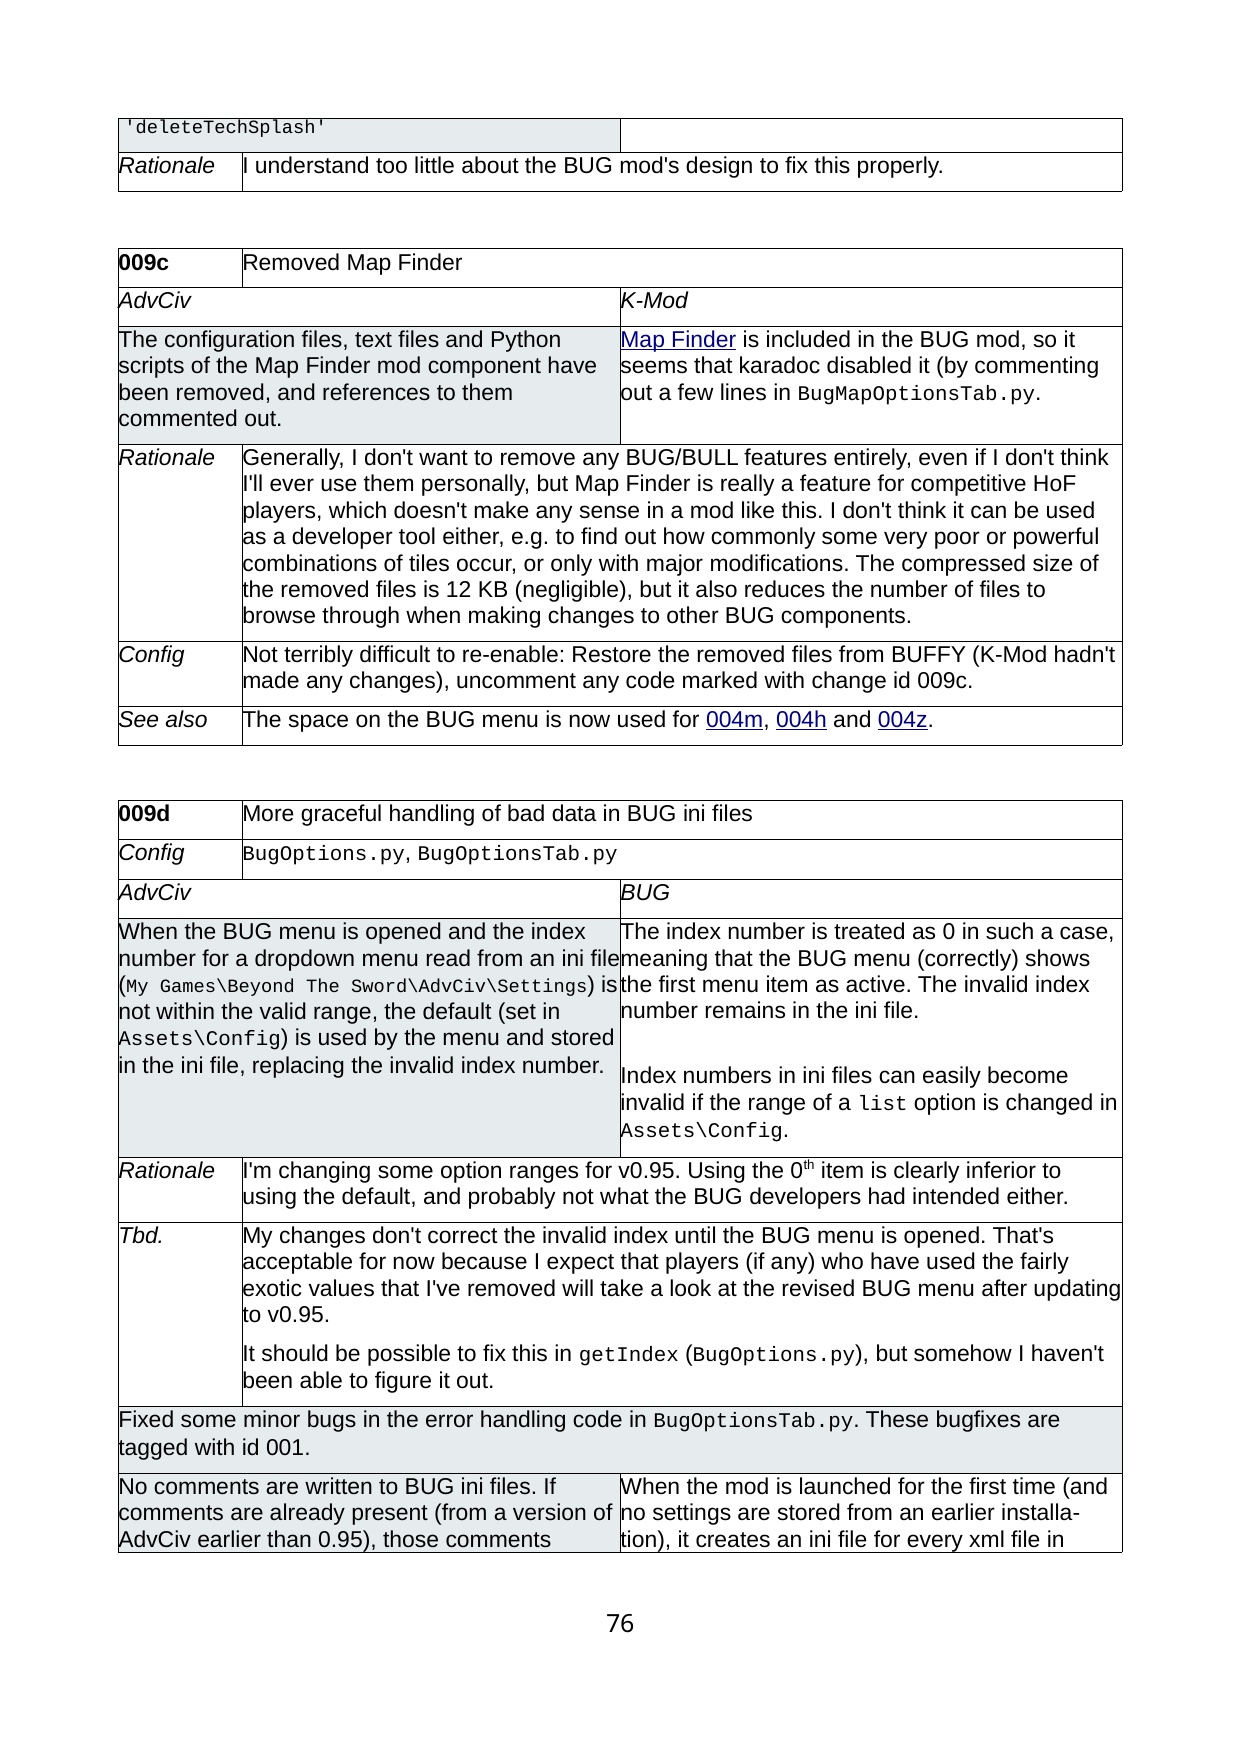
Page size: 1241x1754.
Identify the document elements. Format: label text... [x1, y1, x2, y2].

table_cell Rationale [119, 153, 242, 191]
table_header 009c [119, 249, 242, 287]
table_cell No comments are written to BUG ini files. If comments are already present (from a version of AdvCiv earlier than 0.95), those comments [119, 1474, 620, 1552]
table_cell Rationale [119, 445, 242, 641]
table_cell The index number is treated as 0 in such a case, meaning that the BUG menu (correctly) shows the first menu item as active. The invalid index number remains in the ini file. Index numbers in ini files can easily become invalid if the range of a list option is changed in Assets\Config. [621, 919, 1122, 1157]
table_cell When the mod is launched for the first time (and no settings are stored from an earlier installa­tion), it creates an ini file for every xml file in [621, 1474, 1122, 1552]
table_cell BugOptions.py, BugOptionsTab.py [243, 840, 1122, 879]
table_cell Map Finder is included in the BUG mod, so it seems that karadoc disabled it (by commenting out a few lines in BugMapOptionsTab.py. [621, 327, 1122, 444]
table_cell Tbd. [119, 1223, 242, 1406]
table_cell BUG [621, 880, 1122, 918]
table_cell I'm changing some option ranges for v0.95. Using the 0th item is clearly inferior to using the default, and probably not what the BUG developers had intended either. [243, 1158, 1122, 1222]
table_cell My changes don't correct the invalid index until the BUG menu is opened. That's acceptable for now because I expect that players (if any) who have used the fairly exotic values that I've removed will take a look at the revised BUG menu after updating to v0.95. It should be possible to fix this in getIndex (BugOptions.py), but somehow I haven't been able to figure it out. [243, 1223, 1122, 1406]
table_cell Fixed some minor bugs in the error handling code in BugOptionsTab.py. These bugfixes are tagged with id 001. [119, 1407, 1122, 1473]
table_cell The space on the BUG menu is now used for 004m, 004h and 004z. [243, 707, 1122, 745]
table_cell 'deleteTechSplash' [119, 119, 620, 152]
table_cell When the BUG menu is opened and the index number for a dropdown menu read from an ini file (My Games\Beyond The Sword\AdvCiv\Settings) is not within the valid range, the default (set in Assets\Config) is used by the menu and stored in the ini file, replacing the invalid index number. [119, 919, 620, 1157]
table_cell I understand too little about the BUG mod's design to fix this properly. [243, 153, 1122, 191]
table_cell Config [119, 840, 242, 879]
table_header More graceful handling of bad data in BUG ini files [243, 801, 1122, 839]
table_cell AdvCiv [119, 880, 620, 918]
table_cell Not terribly difficult to re-enable: Restore the removed files from BUFFY (K-Mod hadn't made any changes), uncomment any code marked with change id 009c. [243, 642, 1122, 706]
table_header Removed Map Finder [243, 249, 1122, 287]
table_cell Rationale [119, 1158, 242, 1222]
table_cell AdvCiv [119, 288, 620, 326]
table_cell Config [119, 642, 242, 706]
table_cell [621, 119, 1122, 152]
table_header 009d [119, 801, 242, 839]
table_cell The configuration files, text files and Python scripts of the Map Finder mod component have been removed, and references to them commented out. [119, 327, 620, 444]
table_cell See also [119, 707, 242, 745]
table_cell K-Mod [621, 288, 1122, 326]
table_cell Generally, I don't want to remove any BUG/BULL features entirely, even if I don't think I'll ever use them personally, but Map Finder is really a feature for competitive HoF players, which doesn't make any sense in a mod like this. I don't think it can be used as a developer tool either, e.g. to find out how commonly some very poor or powerful combinations of tiles occur, or only with major modifications. The compressed size of the removed files is 12 KB (negligible), but it also reduces the number of files to browse through when making changes to other BUG components. [243, 445, 1122, 641]
